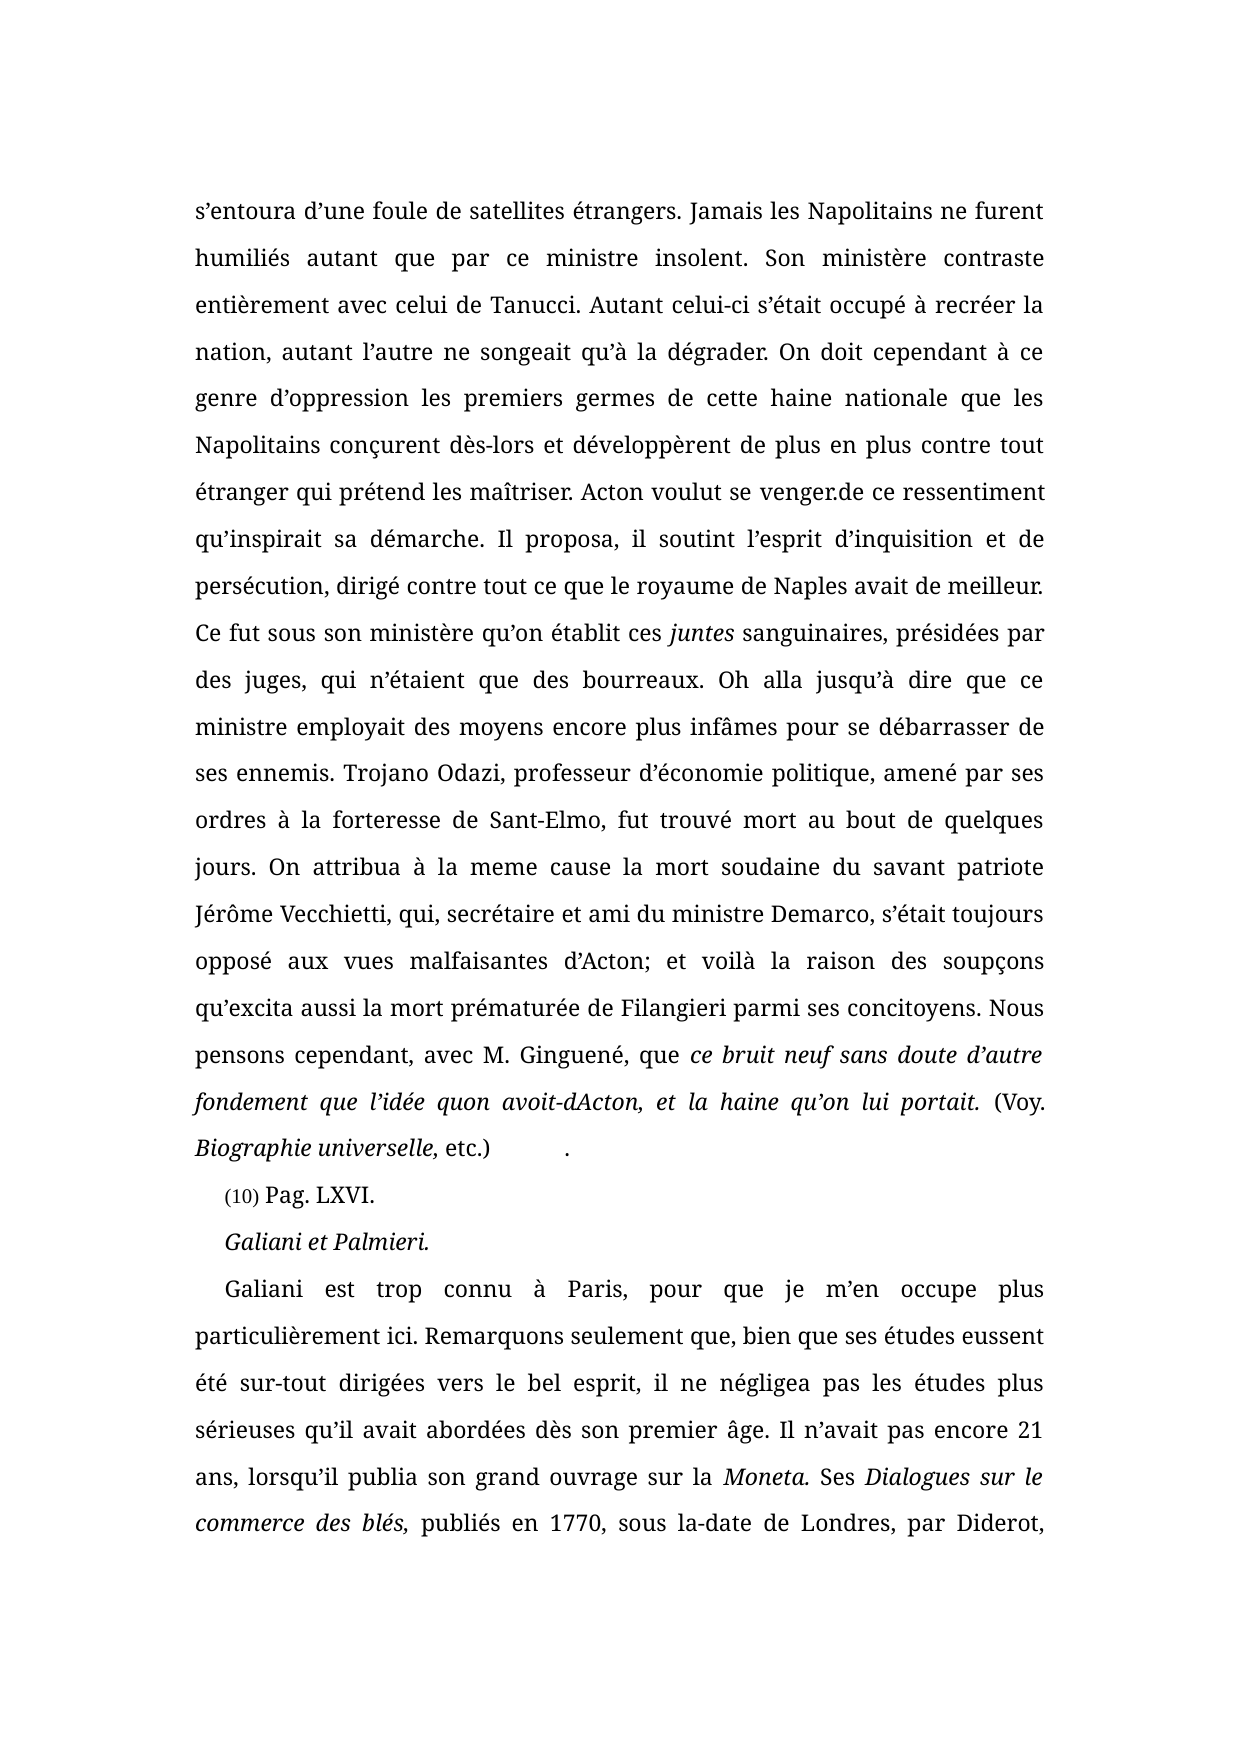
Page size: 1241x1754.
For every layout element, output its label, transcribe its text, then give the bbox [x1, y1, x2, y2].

text Galiani est trop connu à Paris, pour que je m’en occupe plus particulièrement ici. Remarquons seulement que, bien que ses études eussent été sur-tout dirigées vers le bel esprit, il ne négligea pas les études plus sérieuses qu’il avait abordées dès son premier âge. Il n’avait pas encore 21 ans, lorsqu’il publia son grand ouvrage sur la Moneta. Ses Dialogues sur le commerce des blés, publiés en 1770, sous la-date de Londres, par Diderot, [195, 1273, 1045, 1539]
text Galiani et Palmieri. [195, 1226, 1045, 1257]
text s’entoura d’une foule de satellites étrangers. Jamais les Napolitains ne furent humiliés autant que par ce ministre insolent. Son ministère contraste entièrement avec celui de Tanucci. Autant celui-ci s’était occupé à recréer la nation, autant l’autre ne songeait qu’à la dégrader. On doit cependant à ce genre d’oppression les premiers germes de cette haine nationale que les Napolitains conçurent dès-lors et développèrent de plus en plus contre tout étranger qui prétend les maîtriser. Acton voulut se venger.de ce ressentiment qu’inspirait sa démarche. Il proposa, il soutint l’esprit d’inquisition et de persécution, dirigé contre tout ce que le royaume de Naples avait de meilleur. Ce fut sous son ministère qu’on établit ces juntes sanguinaires, présidées par des juges, qui n’étaient que des bourreaux. Oh alla jusqu’à dire que ce ministre employait des moyens encore plus infâmes pour se débarrasser de ses ennemis. Trojano Odazi, professeur d’économie politique, amené par ses ordres à la forteresse de Sant-Elmo, fut trouvé mort au bout de quelques jours. On attribua à la meme cause la mort soudaine du savant patriote Jérôme Vecchietti, qui, secrétaire et ami du ministre Demarco, s’était toujours opposé aux vues malfaisantes d’Acton; et voilà la raison des soupçons qu’excita aussi la mort prématurée de Filangieri parmi ses concitoyens. Nous pensons cependant, avec M. Ginguené, que ce bruit neuf sans doute d’autre fondement que l’idée quon avoit-dActon, et la haine qu’on lui portait. (Voy. Biographie universelle, etc.) . [195, 195, 1045, 1164]
text Pag. LXVI. [195, 1179, 1045, 1211]
